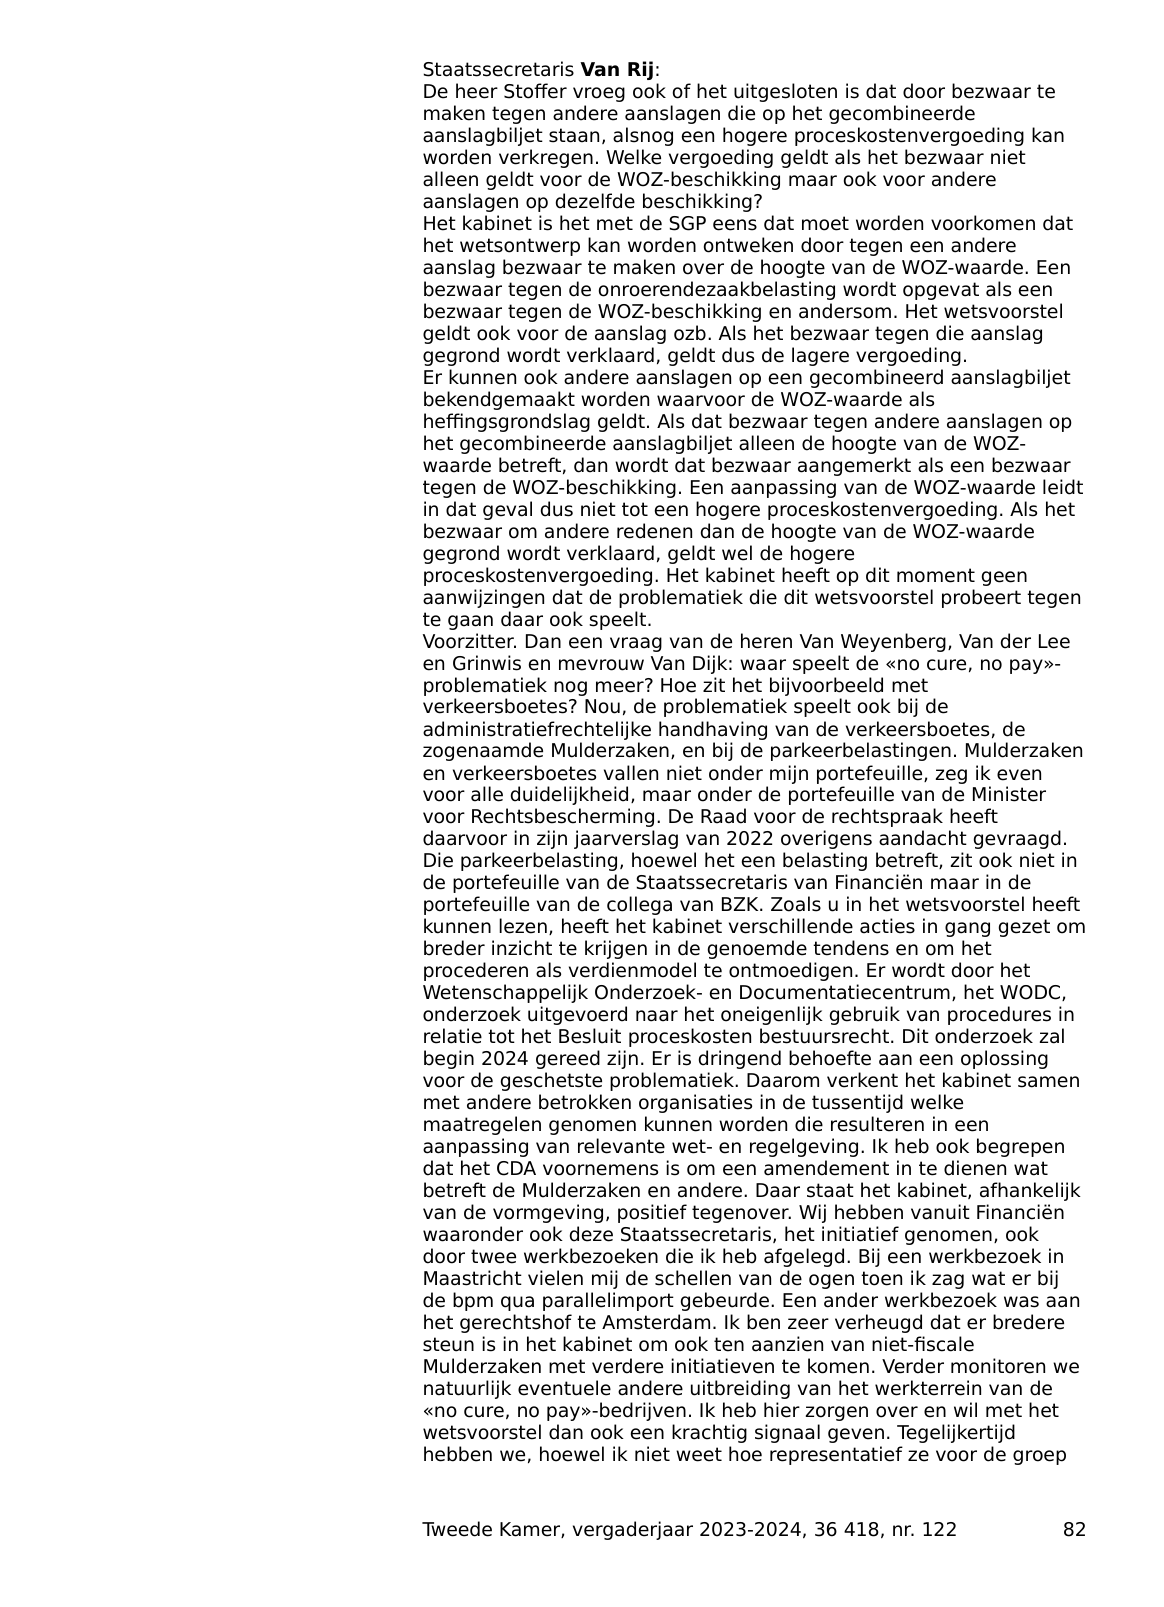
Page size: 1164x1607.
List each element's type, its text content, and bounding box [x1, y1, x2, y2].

text Voorzitter. Dan een vraag van de heren Van Weyenberg, Van der Lee en Grinwis en mevrouw Van Dijk: waar speelt de «no cure, no pay»-problematiek nog meer? Hoe zit het bijvoorbeeld met verkeersboetes? Nou, de problematiek speelt ook bij de administratiefrechtelijke handhaving van de verkeersboetes, de zogenaamde Mulderzaken, en bij de parkeerbelastingen. Mulderzaken en verkeersboetes vallen niet onder mijn portefeuille, zeg ik even voor alle duidelijkheid, maar onder de portefeuille van de Minister voor Rechtsbescherming. De Raad voor de rechtspraak heeft daarvoor in zijn jaarverslag van 2022 overigens aandacht gevraagd. Die parkeerbelasting, hoewel het een belasting betreft, zit ook niet in de portefeuille van de Staatssecretaris van Financiën maar in de portefeuille van de collega van BZK. Zoals u in het wetsvoorstel heeft kunnen lezen, heeft het kabinet verschillende acties in gang gezet om breder inzicht te krijgen in de genoemde tendens en om het procederen als verdienmodel te ontmoedigen. Er wordt door het Wetenschappelijk Onderzoek- en Documentatiecentrum, het WODC, onderzoek uitgevoerd naar het oneigenlijk gebruik van procedures in relatie tot het Besluit proceskosten bestuursrecht. Dit onderzoek zal begin 2024 gereed zijn. Er is dringend behoefte aan een oplossing voor de geschetste problematiek. Daarom verkent het kabinet samen met andere betrokken organisaties in de tussentijd welke maatregelen genomen kunnen worden die resulteren in een aanpassing van relevante wet- en regelgeving. Ik heb ook begrepen dat het CDA voornemens is om een amendement in te dienen wat betreft de Mulderzaken en andere. Daar staat het kabinet, afhankelijk van de vormgeving, positief tegenover. Wij hebben vanuit Financiën waaronder ook deze Staatssecretaris, het initiatief genomen, ook door twee werkbezoeken die ik heb afgelegd. Bij een werkbezoek in Maastricht vielen mij de schellen van de ogen toen ik zag wat er bij de bpm qua parallelimport gebeurde. Een ander werkbezoek was aan het gerechtshof te Amsterdam. Ik ben zeer verheugd dat er bredere steun is in het kabinet om ook ten aanzien van niet-fiscale Mulderzaken met verdere initiatieven te komen. Verder monitoren we natuurlijk eventuele andere uitbreiding van het werkterrein van de «no cure, no pay»-bedrijven. Ik heb hier zorgen over en wil met het wetsvoorstel dan ook een krachtig signaal geven. Tegelijkertijd hebben we, hoewel ik niet weet hoe representatief ze voor de groep [422, 631, 1087, 1466]
text Het kabinet is het met de SGP eens dat moet worden voorkomen dat het wetsontwerp kan worden ontweken door tegen een andere aanslag bezwaar te maken over de hoogte van de WOZ-waarde. Een bezwaar tegen de onroerendezaakbelasting wordt opgevat als een bezwaar tegen de WOZ-beschikking en andersom. Het wetsvoorstel geldt ook voor de aanslag ozb. Als het bezwaar tegen die aanslag gegrond wordt verklaard, geldt dus de lagere vergoeding. [422, 213, 1087, 367]
text Staatssecretaris Van Rij: [422, 59, 1087, 81]
text Er kunnen ook andere aanslagen op een gecombineerd aanslagbiljet bekendgemaakt worden waarvoor de WOZ-waarde als heffingsgrondslag geldt. Als dat bezwaar tegen andere aanslagen op het gecombineerde aanslagbiljet alleen de hoogte van de WOZ-waarde betreft, dan wordt dat bezwaar aangemerkt als een bezwaar tegen de WOZ-beschikking. Een aanpassing van de WOZ-waarde leidt in dat geval dus niet tot een hogere proceskostenvergoeding. Als het bezwaar om andere redenen dan de hoogte van de WOZ-waarde gegrond wordt verklaard, geldt wel de hogere proceskostenvergoeding. Het kabinet heeft op dit moment geen aanwijzingen dat de problematiek die dit wetsvoorstel probeert tegen te gaan daar ook speelt. [422, 367, 1087, 631]
text De heer Stoffer vroeg ook of het uitgesloten is dat door bezwaar te maken tegen andere aanslagen die op het gecombineerde aanslagbiljet staan, alsnog een hogere proceskostenvergoeding kan worden verkregen. Welke vergoeding geldt als het bezwaar niet alleen geldt voor de WOZ-beschikking maar ook voor andere aanslagen op dezelfde beschikking? [422, 81, 1087, 213]
